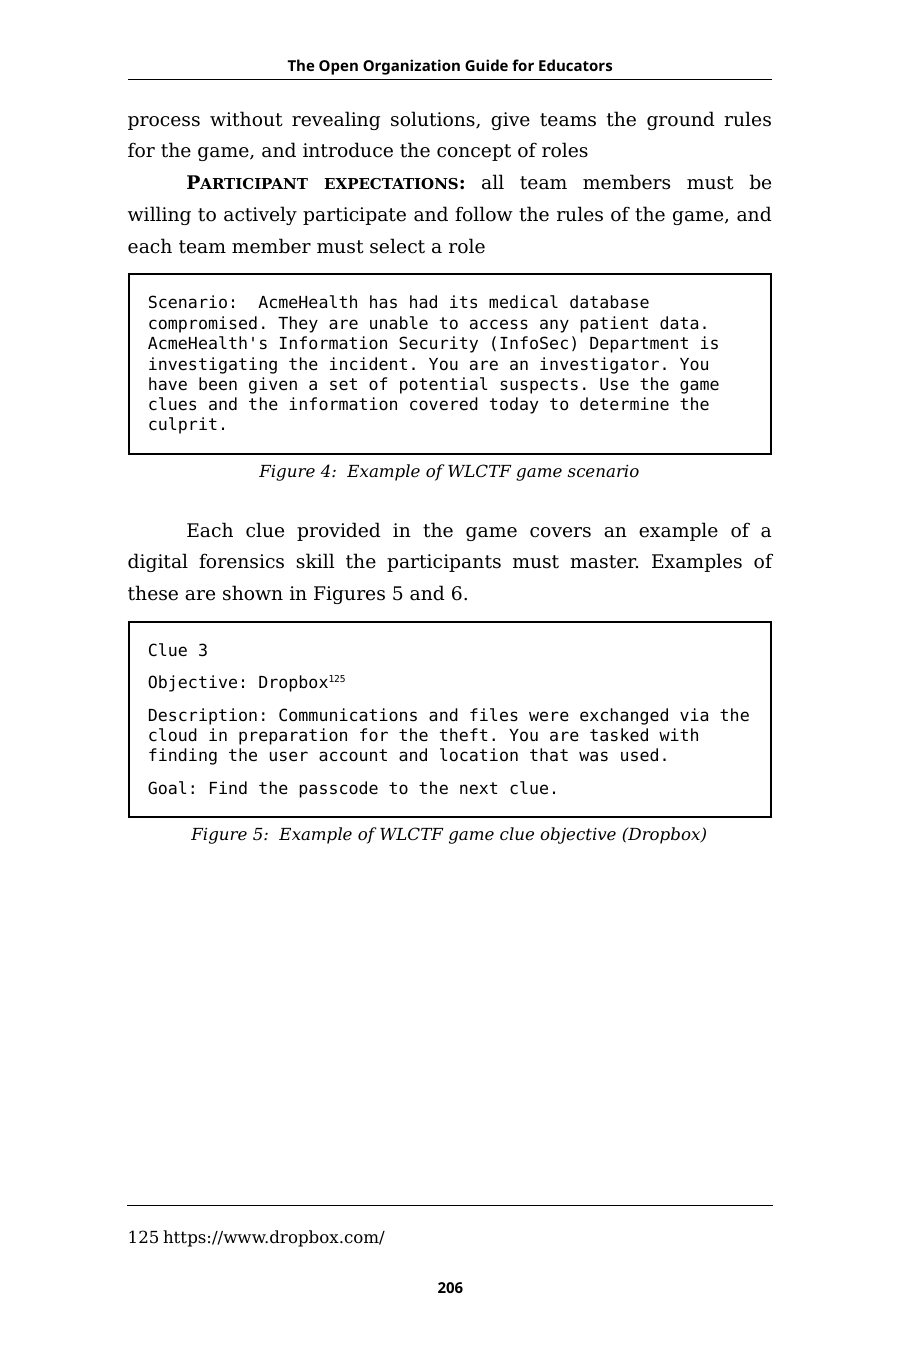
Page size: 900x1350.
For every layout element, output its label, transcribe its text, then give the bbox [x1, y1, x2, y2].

text Goal: Find the passcode to the next clue. [130, 759, 770, 816]
text Figure 5: Example of WLCTF game clue objective (Dropbox) [127, 825, 772, 844]
text Objective: Dropbox [130, 653, 770, 686]
text Scenario: AcmeHealth has had its medical database compromised. They are unable to access any patient data. AcmeHealth's Information Security (InfoSec) Department is investigating the incident. You are an investigator. You have been given a set of potential suspects. Use the game clues and the information covered today to determine the culprit. [130, 275, 770, 453]
text Description: Communications and files were exchanged via the cloud in preparation for the theft. You are tasked with finding the user account and location that was used. [130, 686, 770, 759]
text process without revealing solutions, give teams the ground rules for the game, and introduce the concept of roles [127, 109, 772, 162]
text Participant expectations: all team members must be willing to actively participate and follow the rules of the game, and each team member must select a role [127, 172, 772, 257]
text Each clue provided in the game covers an example of a digital forensics skill the participants must master. Examples of these are shown in Figures 5 and 6. [127, 520, 772, 605]
text https://www.dropbox.com/ [127, 1228, 772, 1247]
text Figure 4: Example of WLCTF game scenario [127, 462, 772, 481]
text Clue 3 [130, 623, 770, 653]
